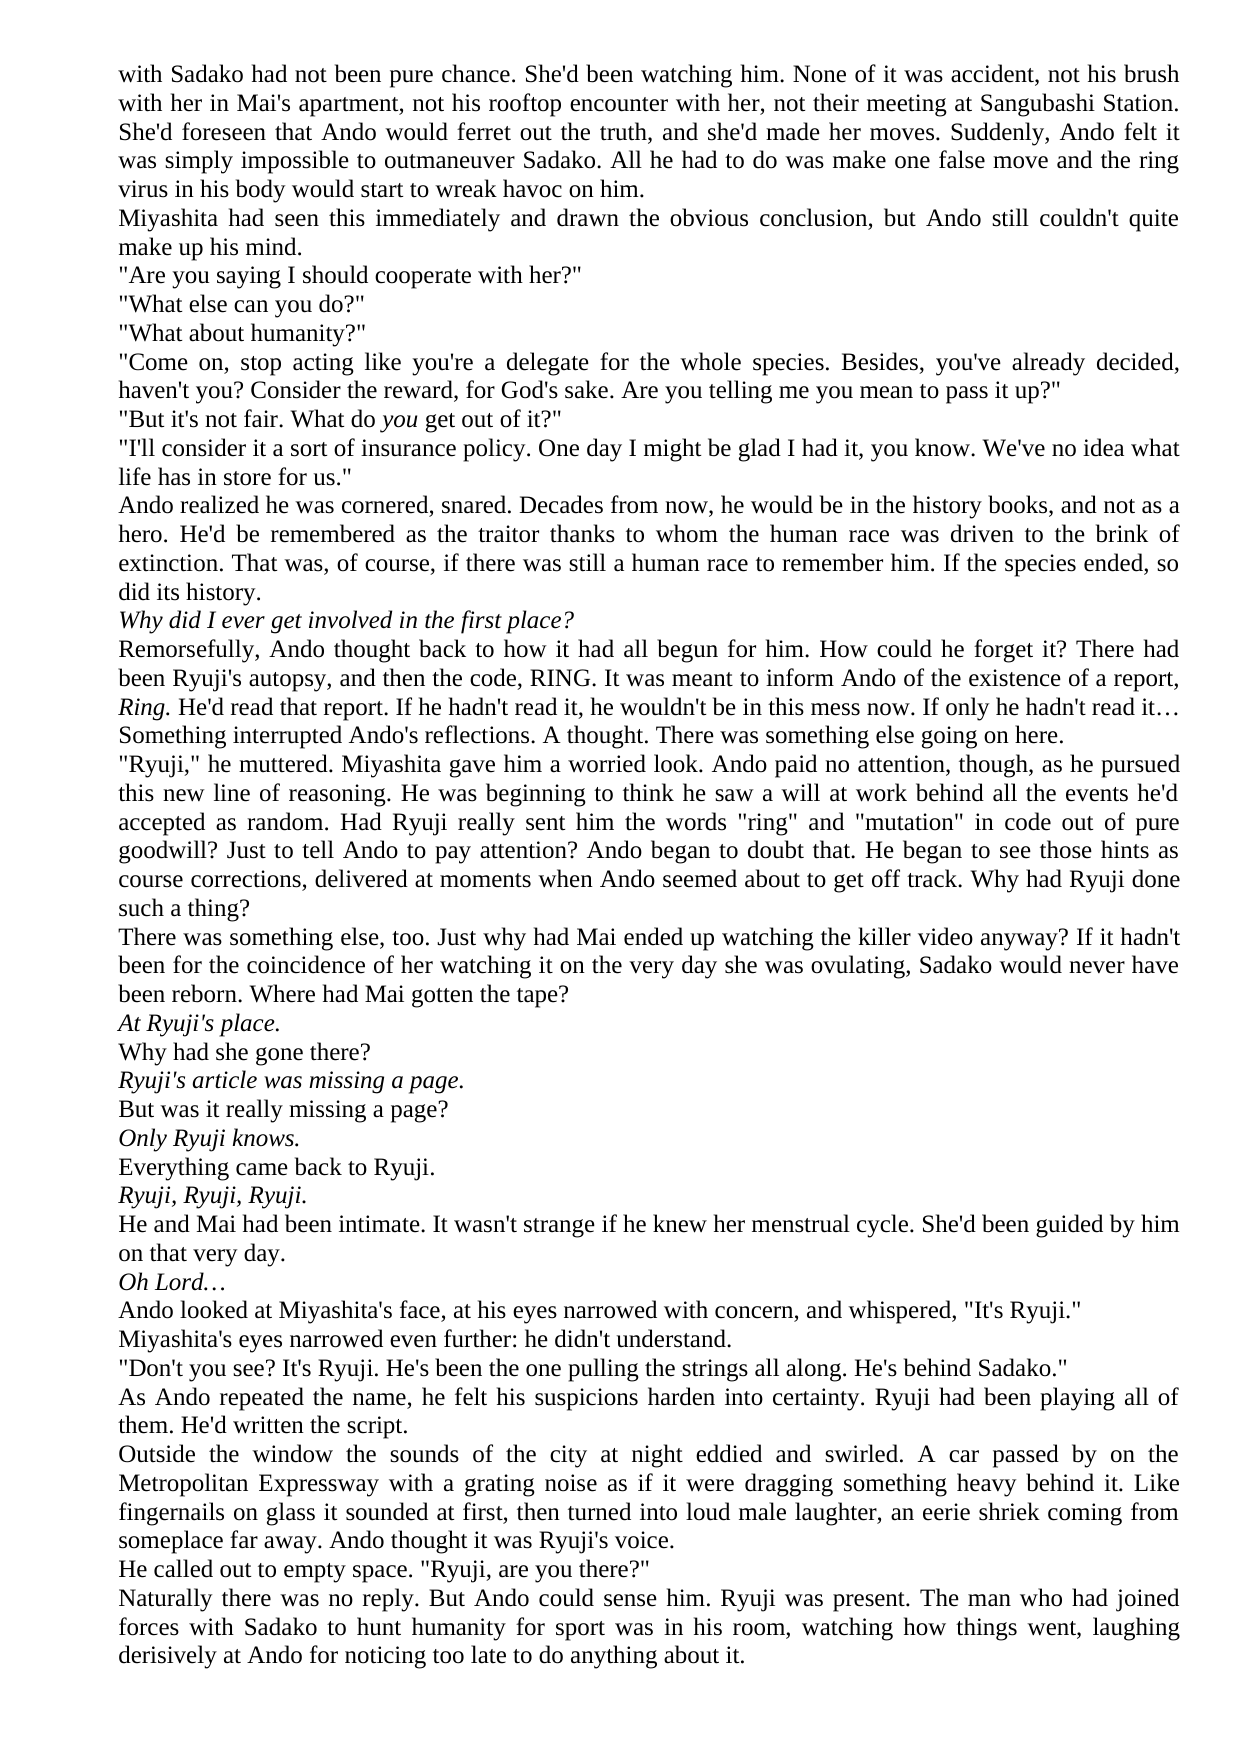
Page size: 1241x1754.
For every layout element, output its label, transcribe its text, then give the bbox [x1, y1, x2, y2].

text But was it really missing a page? [118, 1094, 1181, 1123]
text He and Mai had been intimate. It wasn't strange if he knew her menstrual cycle. She'd been guided by him on that very day. [118, 1209, 1181, 1267]
text Ando realized he was cornered, snared. Decades from now, he would be in the history books, and not as a hero. He'd be remembered as the traitor thanks to whom the human race was driven to the brink of extinction. That was, of course, if there was still a human race to remember him. If the species ended, so did its history. [118, 490, 1181, 605]
text Miyashita had seen this immediately and drawn the obvious conclusion, but Ando still couldn't quite make up his mind. [118, 203, 1181, 260]
text Something interrupted Ando's reflections. A thought. There was something else going on here. [118, 720, 1181, 749]
text Everything came back to Ryuji. [118, 1152, 1181, 1180]
text There was something else, too. Just why had Mai ended up watching the killer video anyway? If it hadn't been for the coincidence of her watching it on the very day she was ovulating, Sadako would never have been reborn. Where had Mai gotten the tape? [118, 922, 1181, 1008]
text "Come on, stop acting like you're a delegate for the whole species. Besides, you've already decided, haven't you? Consider the reward, for God's sake. Are you telling me you mean to pass it up?" [118, 347, 1181, 404]
text "What else can you do?" [118, 289, 1181, 318]
text Outside the window the sounds of the city at night eddied and swirled. A car passed by on the Metropolitan Expressway with a grating noise as if it were dragging something heavy behind it. Like fingernails on glass it sounded at first, then turned into loud male laughter, an eerie shriek coming from someplace far away. Ando thought it was Ryuji's voice. [118, 1439, 1181, 1554]
text Ando looked at Miyashita's face, at his eyes narrowed with concern, and whispered, "It's Ryuji." [118, 1295, 1181, 1324]
text Why had she gone there? [118, 1037, 1181, 1065]
text Remorsefully, Ando thought back to how it had all begun for him. How could he forget it? There had been Ryuji's autopsy, and then the code, RING. It was meant to inform Ando of the existence of a report, Ring. He'd read that report. If he hadn't read it, he wouldn't be in this mess now. If only he hadn't read it… [118, 634, 1181, 720]
text Ryuji, Ryuji, Ryuji. [118, 1180, 1181, 1209]
text Miyashita's eyes narrowed even further: he didn't understand. [118, 1324, 1181, 1353]
text "I'll consider it a sort of insurance policy. One day I might be glad I had it, you know. We've no idea what life has in store for us." [118, 433, 1181, 490]
text "But it's not fair. What do you get out of it?" [118, 404, 1181, 433]
text Only Ryuji knows. [118, 1123, 1181, 1152]
text "What about humanity?" [118, 318, 1181, 347]
text Ryuji's article was missing a page. [118, 1065, 1181, 1094]
text with Sadako had not been pure chance. She'd been watching him. None of it was accident, not his brush with her in Mai's apartment, not his rooftop encounter with her, not their meeting at Sangubashi Station. She'd foreseen that Ando would ferret out the truth, and she'd made her moves. Suddenly, Ando felt it was simply impossible to outmaneuver Sadako. All he had to do was make one false move and the ring virus in his body would start to wreak havoc on him. [118, 59, 1181, 203]
text "Are you saying I should cooperate with her?" [118, 260, 1181, 289]
text "Don't you see? It's Ryuji. He's been the one pulling the strings all along. He's behind Sadako." [118, 1353, 1181, 1382]
text As Ando repeated the name, he felt his suspicions harden into certainty. Ryuji had been playing all of them. He'd written the script. [118, 1382, 1181, 1439]
text He called out to empty space. "Ryuji, are you there?" [118, 1554, 1181, 1583]
text Naturally there was no reply. But Ando could sense him. Ryuji was present. The man who had joined forces with Sadako to hunt humanity for sport was in his room, watching how things went, laughing derisively at Ando for noticing too late to do anything about it. [118, 1583, 1181, 1669]
text Why did I ever get involved in the first place? [118, 605, 1181, 634]
text At Ryuji's place. [118, 1008, 1181, 1037]
text "Ryuji," he muttered. Miyashita gave him a worried look. Ando paid no attention, though, as he pursued this new line of reasoning. He was beginning to think he saw a will at work behind all the events he'd accepted as random. Had Ryuji really sent him the words "ring" and "mutation" in code out of pure goodwill? Just to tell Ando to pay attention? Ando began to doubt that. He began to see those hints as course corrections, delivered at moments when Ando seemed about to get off track. Why had Ryuji done such a thing? [118, 749, 1181, 922]
text Oh Lord… [118, 1267, 1181, 1295]
